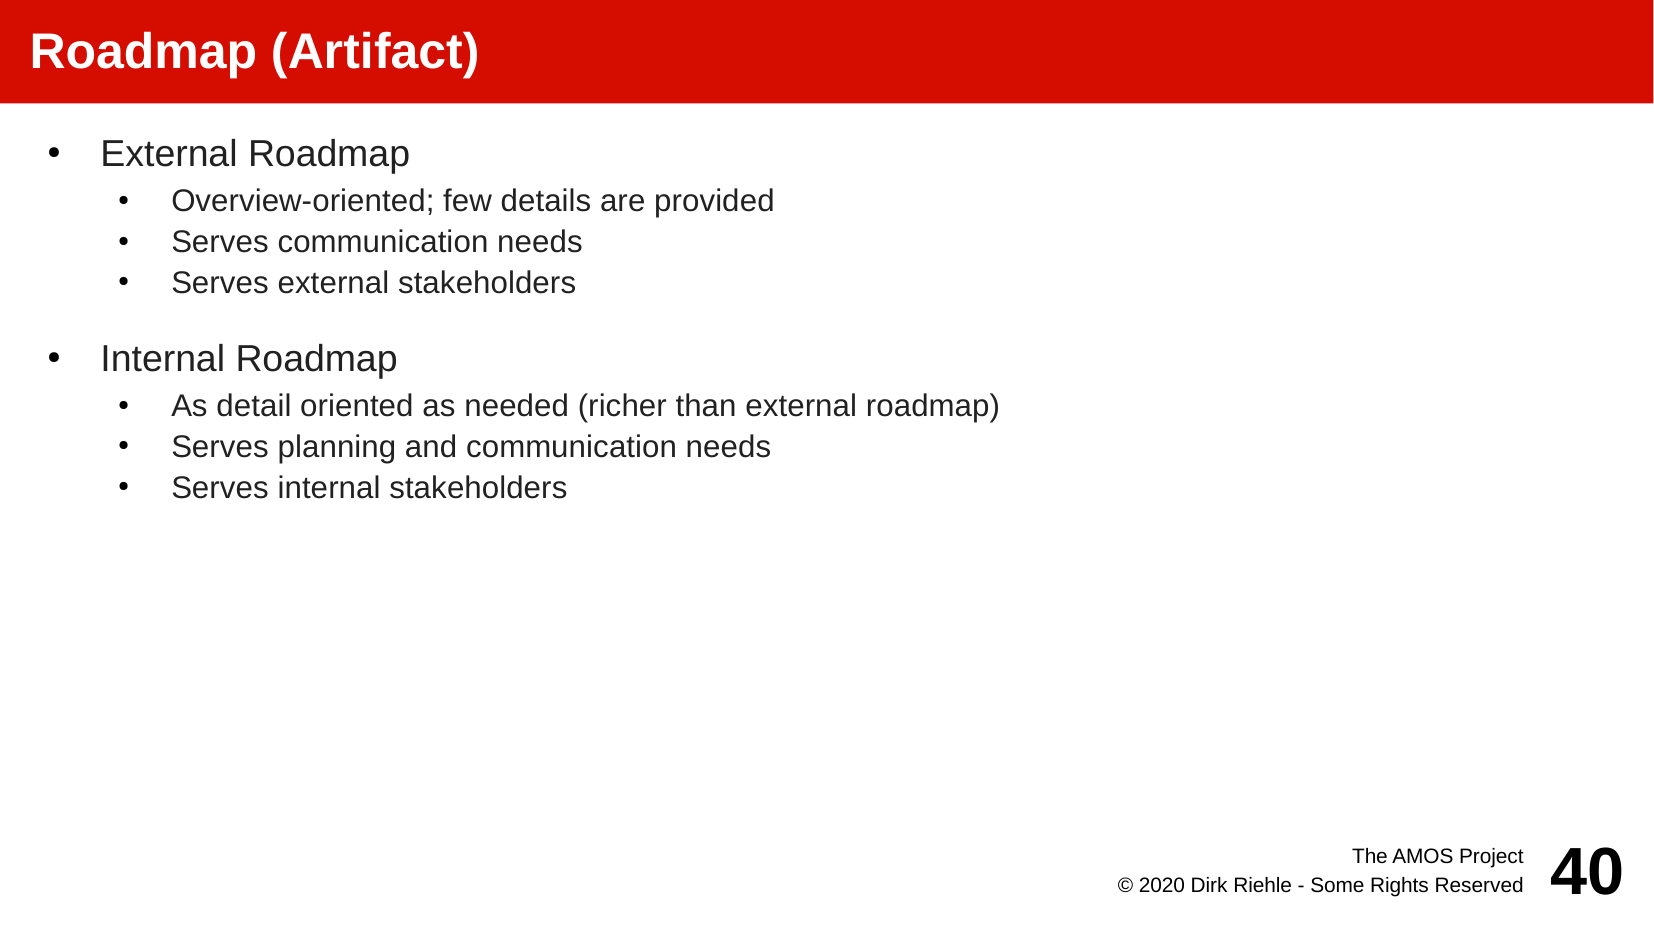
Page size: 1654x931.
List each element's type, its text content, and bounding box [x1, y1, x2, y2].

list External Roadmap Overview-oriented; few details are provided Serves communication needs Serves external stakeholders Internal Roadmap As detail oriented as needed (richer than external roadmap) Serves planning and communication needs Serves internal stakeholders [29, 132, 1625, 813]
title Roadmap (Artifact) [0, 0, 1654, 104]
